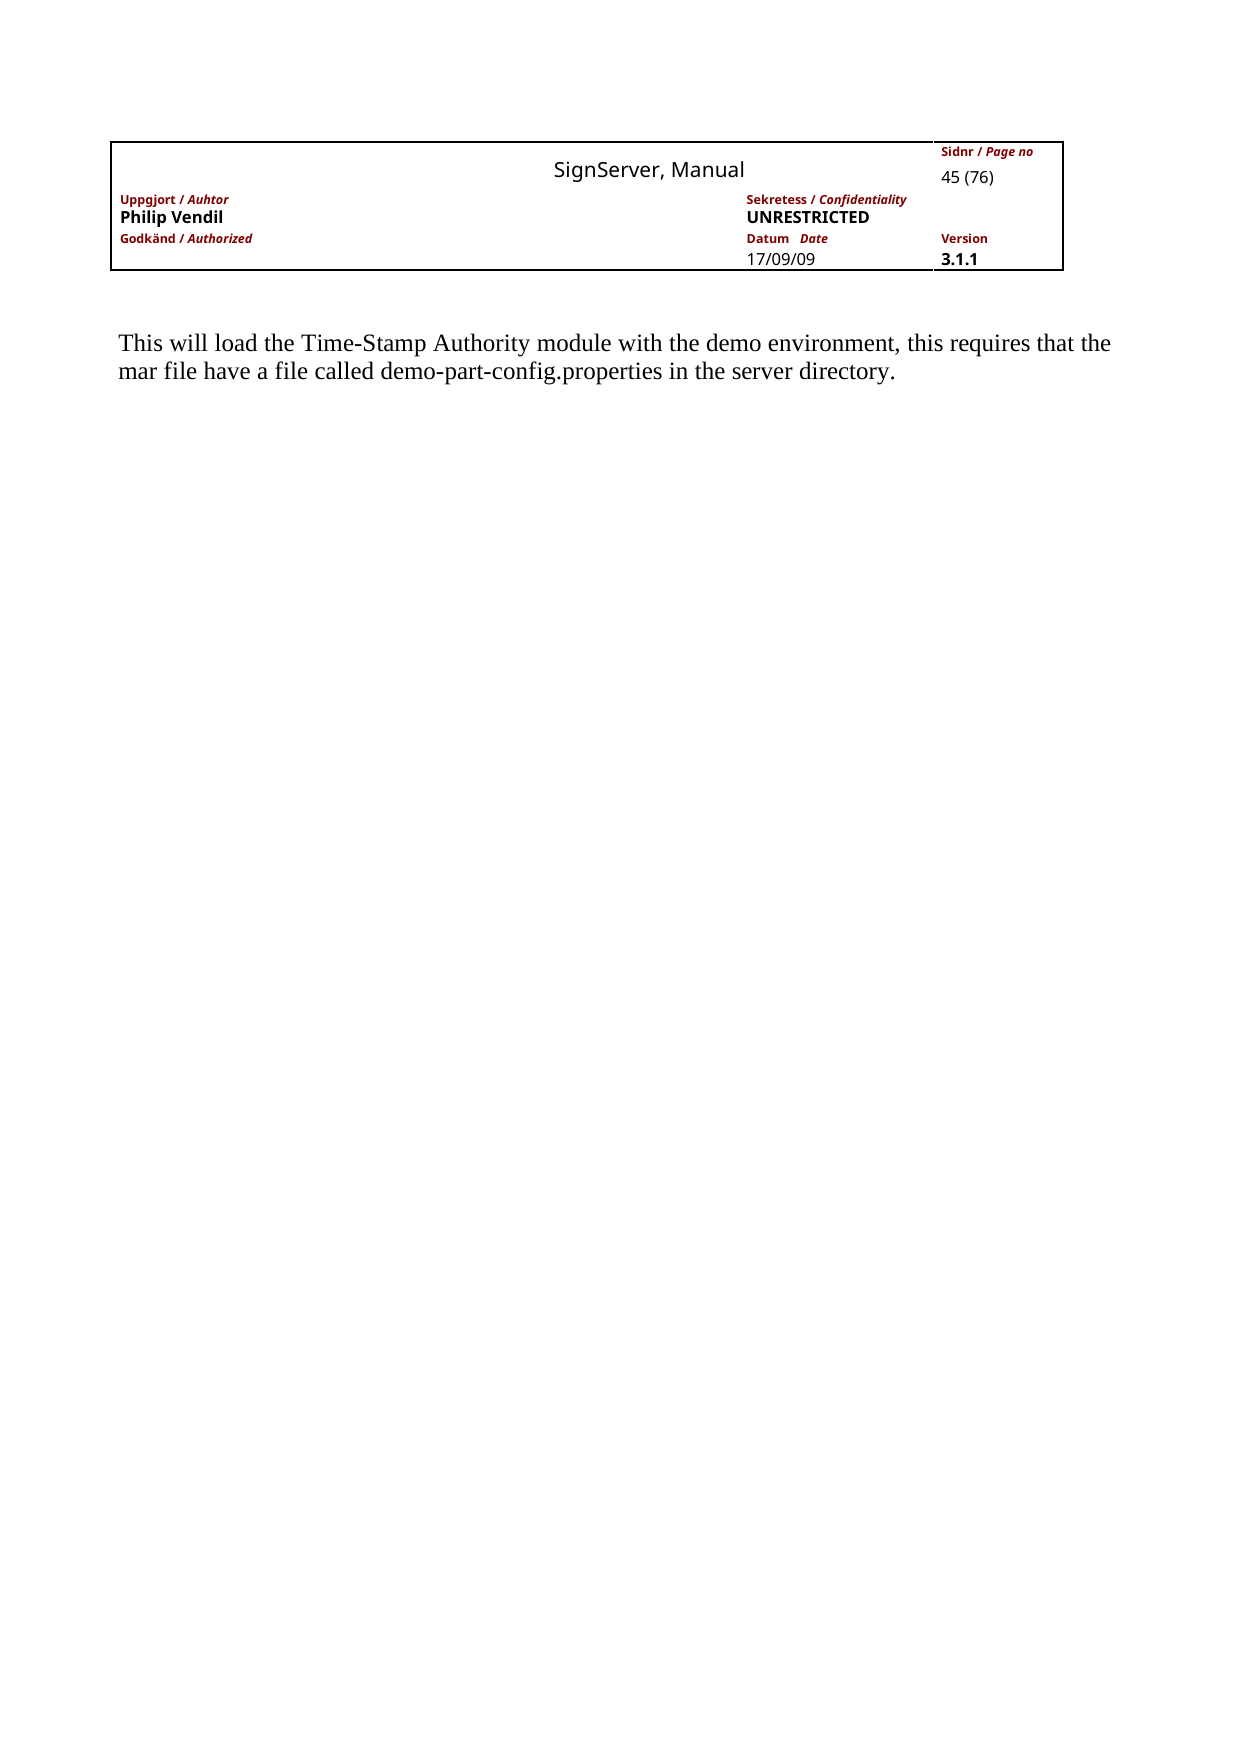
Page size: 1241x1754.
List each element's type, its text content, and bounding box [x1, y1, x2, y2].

text This will load the Time-Stamp Authority module with the demo environment, this requires that the mar file have a file called demo-part-config.properties in the server directory. [118, 329, 1122, 385]
